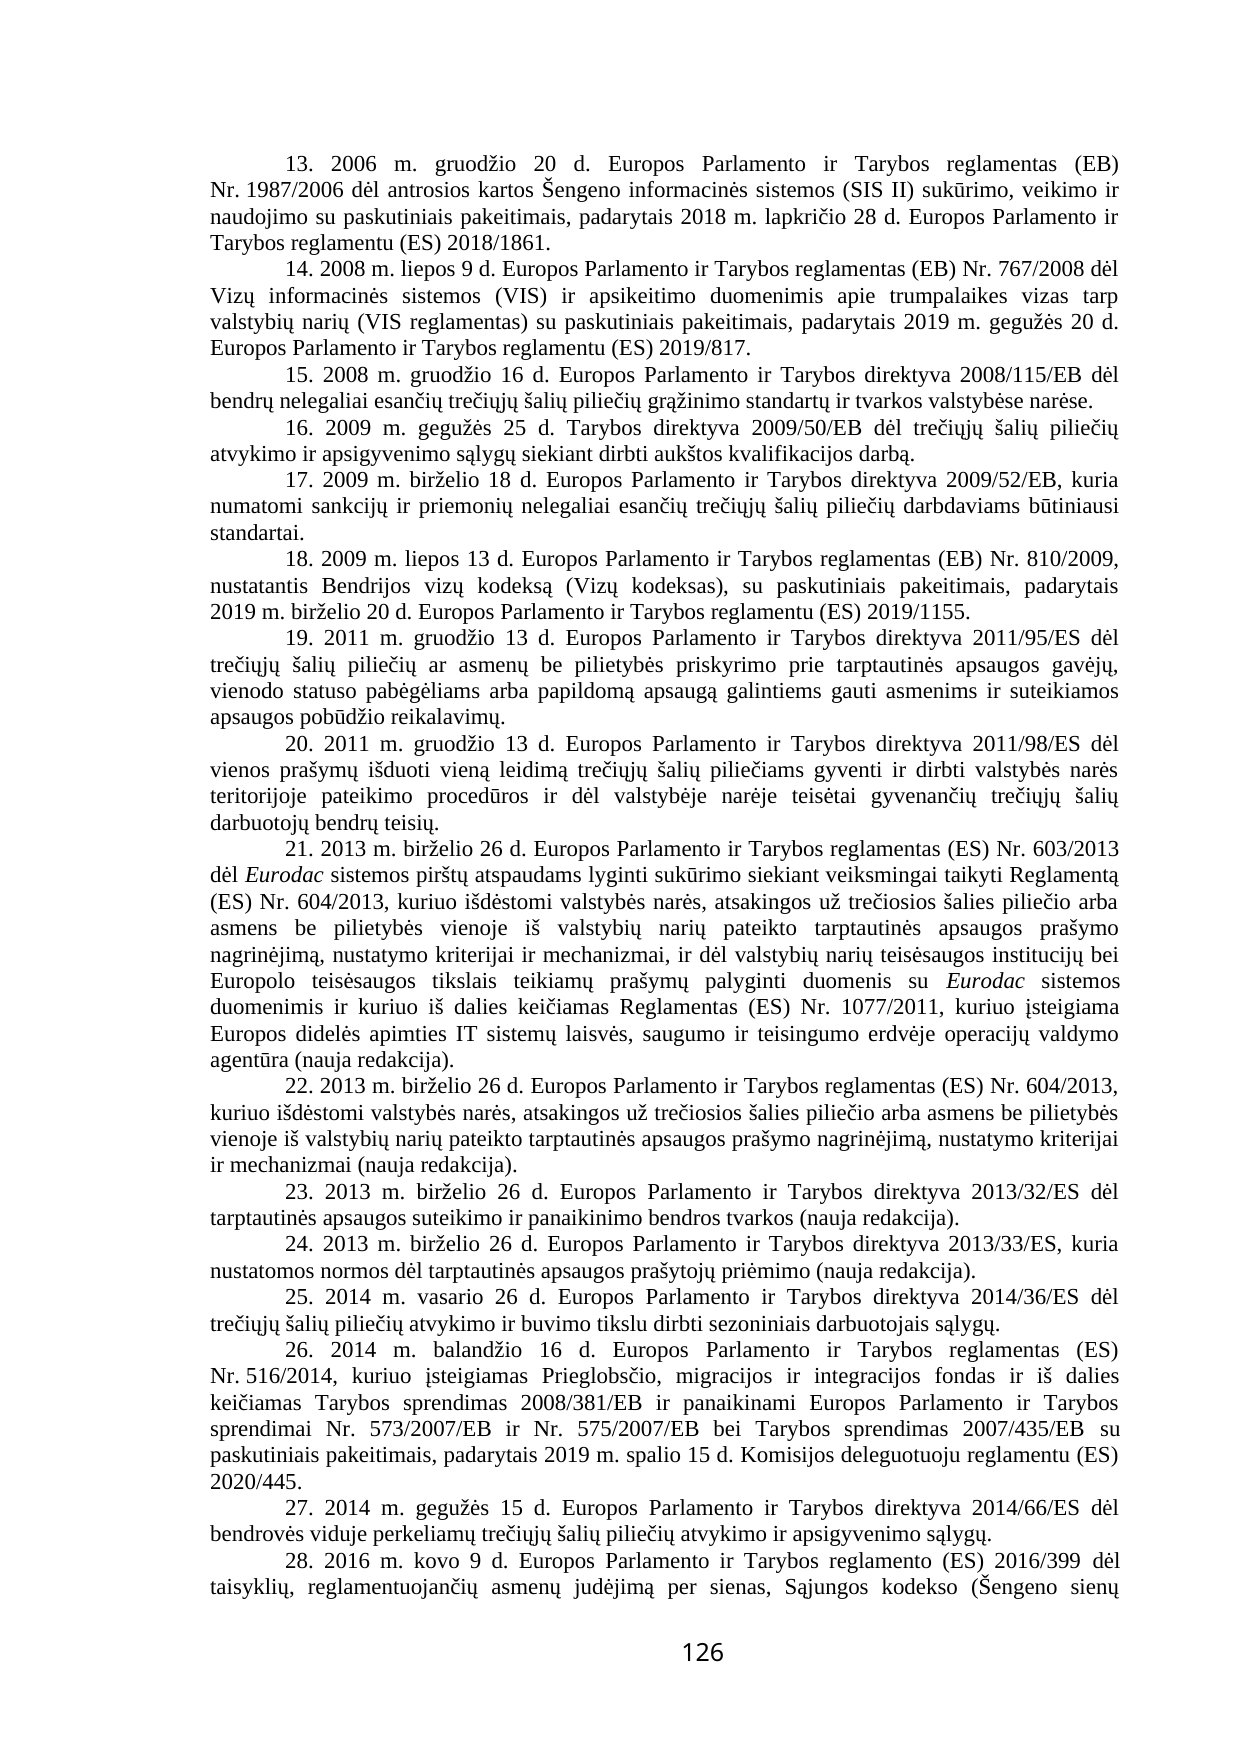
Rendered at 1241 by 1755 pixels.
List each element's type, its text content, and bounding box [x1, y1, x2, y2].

text 23. 2013 m. birželio 26 d. Europos Parlamento ir Tarybos direktyva 2013/32/ES dėl tarptautinės apsaugos suteikimo ir panaikinimo bendros tvarkos (nauja redakcija). [210, 1178, 1120, 1231]
text 17. 2009 m. birželio 18 d. Europos Parlamento ir Tarybos direktyva 2009/52/EB, kuria numatomi sankcijų ir priemonių nelegaliai esančių trečiųjų šalių piliečių darbdaviams būtiniausi standartai. [210, 466, 1120, 545]
text 14. 2008 m. liepos 9 d. Europos Parlamento ir Tarybos reglamentas (EB) Nr. 767/2008 dėl Vizų informacinės sistemos (VIS) ir apsikeitimo duomenimis apie trumpalaikes vizas tarp valstybių narių (VIS reglamentas) su paskutiniais pakeitimais, padarytais 2019 m. gegužės 20 d. Europos Parlamento ir Tarybos reglamentu (ES) 2019/817. [210, 255, 1120, 361]
text 20. 2011 m. gruodžio 13 d. Europos Parlamento ir Tarybos direktyva 2011/98/ES dėl vienos prašymų išduoti vieną leidimą trečiųjų šalių piliečiams gyventi ir dirbti valstybės narės teritorijoje pateikimo procedūros ir dėl valstybėje narėje teisėtai gyvenančių trečiųjų šalių darbuotojų bendrų teisių. [210, 730, 1120, 835]
text 25. 2014 m. vasario 26 d. Europos Parlamento ir Tarybos direktyva 2014/36/ES dėl trečiųjų šalių piliečių atvykimo ir buvimo tikslu dirbti sezoniniais darbuotojais sąlygų. [210, 1283, 1120, 1336]
text 21. 2013 m. birželio 26 d. Europos Parlamento ir Tarybos reglamentas (ES) Nr. 603/2013 dėl Eurodac sistemos pirštų atspaudams lyginti sukūrimo siekiant veiksmingai taikyti Reglamentą (ES) Nr. 604/2013, kuriuo išdėstomi valstybės narės, atsakingos už trečiosios šalies piliečio arba asmens be pilietybės vienoje iš valstybių narių pateikto tarptautinės apsaugos prašymo nagrinėjimą, nustatymo kriterijai ir mechanizmai, ir dėl valstybių narių teisėsaugos institucijų bei Europolo teisėsaugos tikslais teikiamų prašymų palyginti duomenis su Eurodac sistemos duomenimis ir kuriuo iš dalies keičiamas Reglamentas (ES) Nr. 1077/2011, kuriuo įsteigiama Europos didelės apimties IT sistemų laisvės, saugumo ir teisingumo erdvėje operacijų valdymo agentūra (nauja redakcija). [210, 835, 1120, 1072]
text 13. 2006 m. gruodžio 20 d. Europos Parlamento ir Tarybos reglamentas (EB) Nr. 1987/2006 dėl antrosios kartos Šengeno informacinės sistemos (SIS II) sukūrimo, veikimo ir naudojimo su paskutiniais pakeitimais, padarytais 2018 m. lapkričio 28 d. Europos Parlamento ir Tarybos reglamentu (ES) 2018/1861. [210, 150, 1120, 255]
text 16. 2009 m. gegužės 25 d. Tarybos direktyva 2009/50/EB dėl trečiųjų šalių piliečių atvykimo ir apsigyvenimo sąlygų siekiant dirbti aukštos kvalifikacijos darbą. [210, 413, 1120, 466]
text 22. 2013 m. birželio 26 d. Europos Parlamento ir Tarybos reglamentas (ES) Nr. 604/2013, kuriuo išdėstomi valstybės narės, atsakingos už trečiosios šalies piliečio arba asmens be pilietybės vienoje iš valstybių narių pateikto tarptautinės apsaugos prašymo nagrinėjimą, nustatymo kriterijai ir mechanizmai (nauja redakcija). [210, 1072, 1120, 1178]
text 28. 2016 m. kovo 9 d. Europos Parlamento ir Tarybos reglamento (ES) 2016/399 dėl taisyklių, reglamentuojančių asmenų judėjimą per sienas, Sąjungos kodekso (Šengeno sienų [210, 1547, 1120, 1599]
text 19. 2011 m. gruodžio 13 d. Europos Parlamento ir Tarybos direktyva 2011/95/ES dėl trečiųjų šalių piliečių ar asmenų be pilietybės priskyrimo prie tarptautinės apsaugos gavėjų, vienodo statuso pabėgėliams arba papildomą apsaugą galintiems gauti asmenims ir suteikiamos apsaugos pobūdžio reikalavimų. [210, 624, 1120, 730]
text 27. 2014 m. gegužės 15 d. Europos Parlamento ir Tarybos direktyva 2014/66/ES dėl bendrovės viduje perkeliamų trečiųjų šalių piliečių atvykimo ir apsigyvenimo sąlygų. [210, 1494, 1120, 1547]
text 24. 2013 m. birželio 26 d. Europos Parlamento ir Tarybos direktyva 2013/33/ES, kuria nustatomos normos dėl tarptautinės apsaugos prašytojų priėmimo (nauja redakcija). [210, 1231, 1120, 1283]
text 26. 2014 m. balandžio 16 d. Europos Parlamento ir Tarybos reglamentas (ES) Nr. 516/2014, kuriuo įsteigiamas Prieglobsčio, migracijos ir integracijos fondas ir iš dalies keičiamas Tarybos sprendimas 2008/381/EB ir panaikinami Europos Parlamento ir Tarybos sprendimai Nr. 573/2007/EB ir Nr. 575/2007/EB bei Tarybos sprendimas 2007/435/EB su paskutiniais pakeitimais, padarytais 2019 m. spalio 15 d. Komisijos deleguotuoju reglamentu (ES) 2020/445. [210, 1336, 1120, 1494]
text 15. 2008 m. gruodžio 16 d. Europos Parlamento ir Tarybos direktyva 2008/115/EB dėl bendrų nelegaliai esančių trečiųjų šalių piliečių grąžinimo standartų ir tvarkos valstybėse narėse. [210, 361, 1120, 413]
text 18. 2009 m. liepos 13 d. Europos Parlamento ir Tarybos reglamentas (EB) Nr. 810/2009, nustatantis Bendrijos vizų kodeksą (Vizų kodeksas), su paskutiniais pakeitimais, padarytais 2019 m. birželio 20 d. Europos Parlamento ir Tarybos reglamentu (ES) 2019/1155. [210, 545, 1120, 624]
